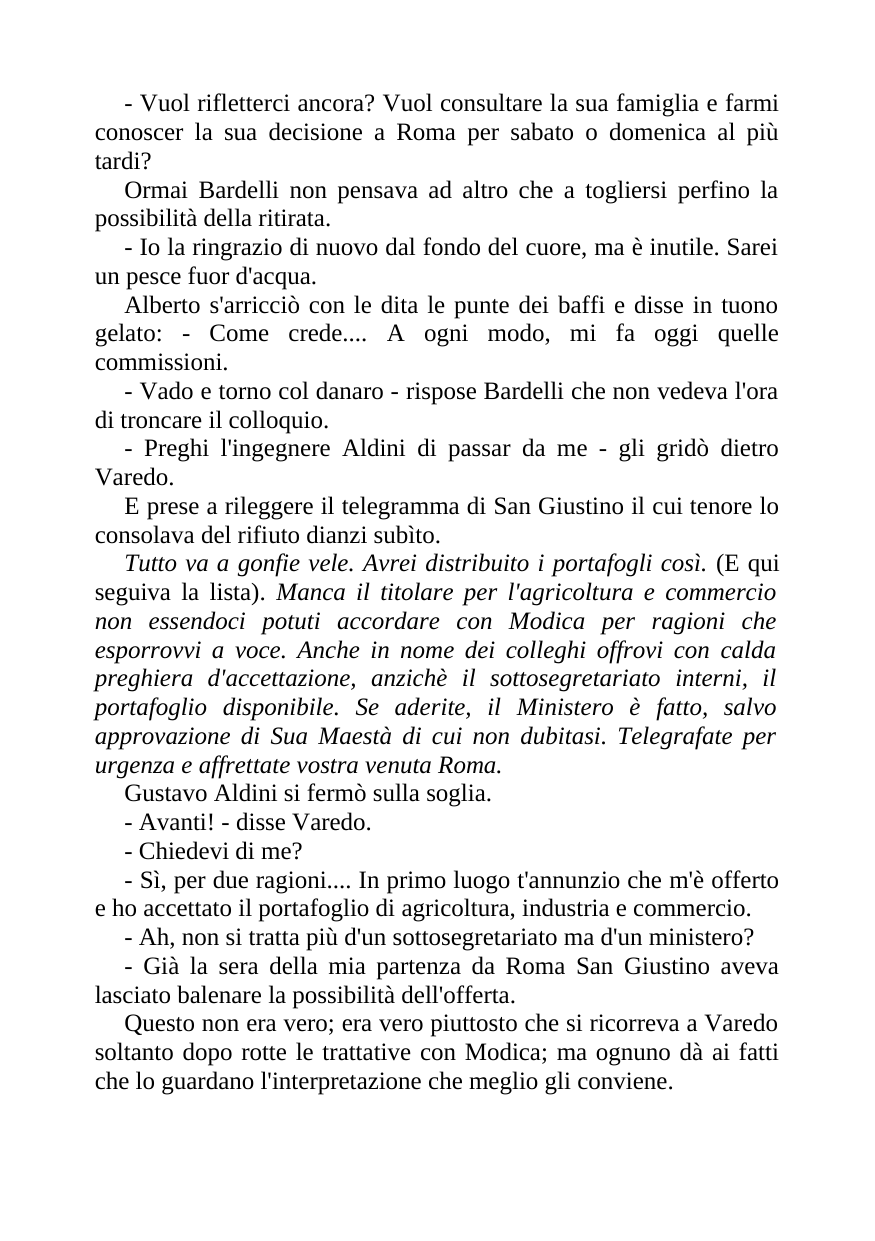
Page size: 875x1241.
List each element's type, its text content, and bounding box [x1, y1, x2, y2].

text - Preghi l'ingegnere Aldini di passar da me - gli gridò dietro Varedo. [94, 433, 779, 491]
text - Vado e torno col danaro - rispose Bardelli che non vedeva l'ora di troncare il colloquio. [94, 376, 779, 433]
text - Avanti! - disse Varedo. [94, 807, 779, 836]
text - Vuol rifletterci ancora? Vuol consultare la sua famiglia e farmi conoscer la sua decisione a Roma per sabato o domenica al più tardi? [94, 88, 779, 175]
text Ormai Bardelli non pensava ad altro che a togliersi perfino la possibilità della ritirata. [94, 175, 779, 232]
text Tutto va a gonfie vele. Avrei distribuito i portafogli così. (E qui seguiva la lista). Manca il titolare per l'agricoltura e commercio non essendoci potuti accordare con Modica per ragioni che esporrovvi a voce. Anche in nome dei colleghi offrovi con calda preghiera d'accettazione, anzichè il sottosegretariato interni, il portafoglio disponibile. Se aderite, il Ministero è fatto, salvo approvazione di Sua Maestà di cui non dubitasi. Telegrafate per urgenza e affrettate vostra venuta Roma. [94, 548, 779, 778]
text Questo non era vero; era vero piuttosto che si ricorreva a Varedo soltanto dopo rotte le trattative con Modica; ma ognuno dà ai fatti che lo guardano l'interpretazione che meglio gli conviene. [94, 1008, 779, 1095]
text - Già la sera della mia partenza da Roma San Giustino aveva lasciato balenare la possibilità dell'offerta. [94, 951, 779, 1008]
text E prese a rileggere il telegramma di San Giustino il cui tenore lo consolava del rifiuto dianzi subìto. [94, 491, 779, 548]
text Gustavo Aldini si fermò sulla soglia. [94, 778, 779, 807]
text - Sì, per due ragioni.... In primo luogo t'annunzio che m'è offerto e ho accettato il portafoglio di agricoltura, industria e commercio. [94, 865, 779, 922]
text - Io la ringrazio di nuovo dal fondo del cuore, ma è inutile. Sarei un pesce fuor d'acqua. [94, 232, 779, 290]
text - Ah, non si tratta più d'un sottosegretariato ma d'un ministero? [94, 922, 779, 951]
text - Chiedevi di me? [94, 836, 779, 865]
text Alberto s'arricciò con le dita le punte dei baffi e disse in tuono gelato: - Come crede.... A ogni modo, mi fa oggi quelle commissioni. [94, 290, 779, 376]
